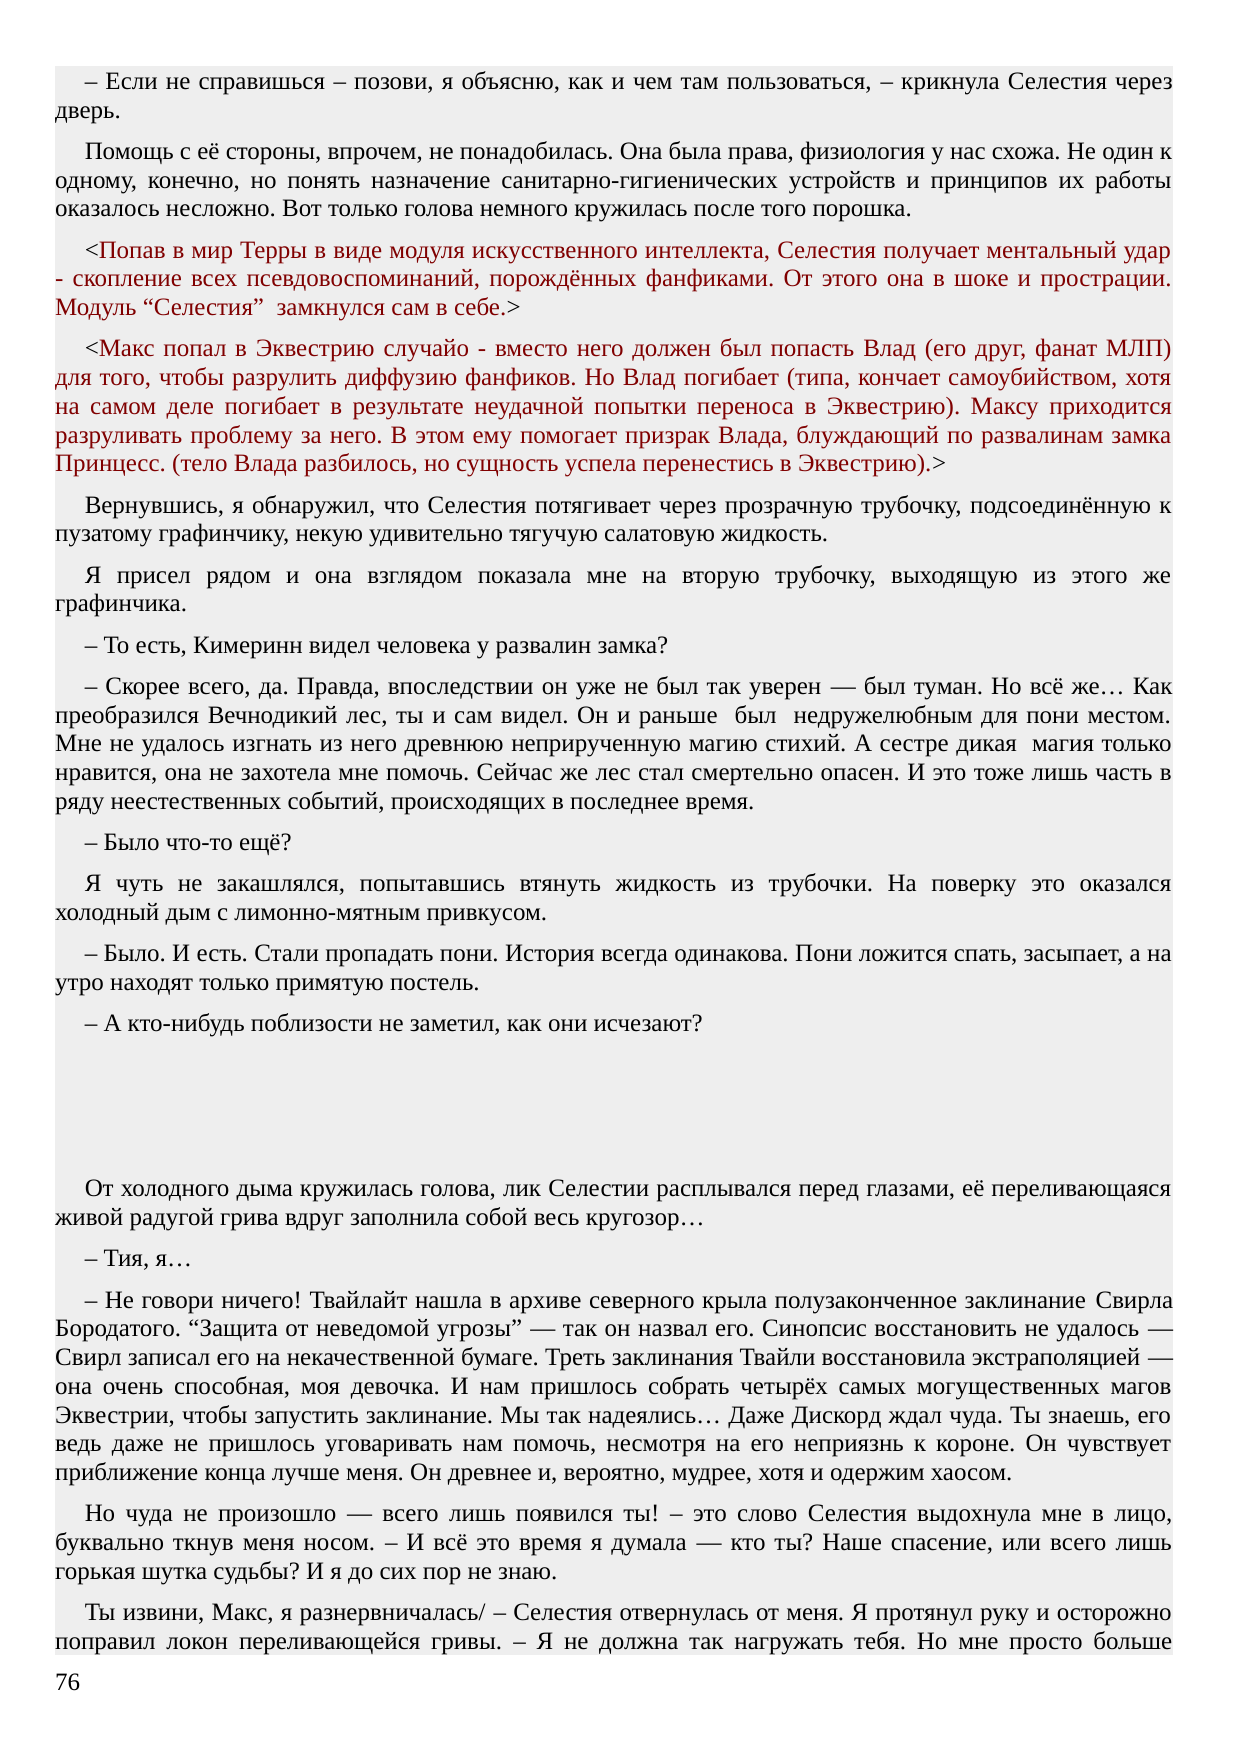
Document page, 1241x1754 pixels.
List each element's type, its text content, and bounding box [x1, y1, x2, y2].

text Я чуть не закашлялся, попытавшись втянуть жидкость из трубочки. На поверку это оказался холодный дым с лимонно-мятным привкусом. [55, 868, 1173, 926]
text Я присел рядом и она взглядом показала мне на вторую трубочку, выходящую из этого же графинчика. [55, 560, 1173, 617]
text – Если не справишься – позови, я объясню, как и чем там пользоваться, – крикнула Селестия через дверь. [55, 66, 1173, 123]
text – Было. И есть. Стали пропадать пони. История всегда одинакова. Пони ложится спать, засыпает, а на утро находят только примятую постель. [55, 938, 1173, 996]
text – Скорее всего, да. Правда, впоследствии он уже не был так уверен — был туман. Но всё же… Как преобразился Вечнодикий лес, ты и сам видел. Он и раньше был недружелюбным для пони местом. Мне не удалось изгнать из него древнюю неприрученную магию стихий. А сестре дикая магия только нравится, она не захотела мне помочь. Сейчас же лес стал смертельно опасен. И это тоже лишь часть в ряду неестественных событий, происходящих в последнее время. [55, 671, 1173, 815]
text Помощь с её стороны, впрочем, не понадобилась. Она была права, физиология у нас схожа. Не один к одному, конечно, но понять назначение санитарно-гигиенических устройств и принципов их работы оказалось несложно. Вот только голова немного кружилась после того порошка. [55, 136, 1173, 222]
text <Попав в мир Терры в виде модуля искусственного интеллекта, Селестия получает ментальный удар - скопление всех псевдовоспоминаний, порождённых фанфиками. От этого она в шоке и прострации. Модуль “Селестия” замкнулся сам в себе.> [55, 235, 1173, 321]
text – То есть, Кимеринн видел человека у развалин замка? [55, 630, 1173, 658]
text – А кто-нибудь поблизости не заметил, как они исчезают? [55, 1008, 1173, 1037]
text Вернувшись, я обнаружил, что Селестия потягивает через прозрачную трубочку, подсоединённую к пузатому графинчику, некую удивительно тягучую салатовую жидкость. [55, 490, 1173, 547]
text – Было что-то ещё? [55, 827, 1173, 856]
text Ты извини, Макс, я разнервничалась/ – Селестия отвернулась от меня. Я протянул руку и осторожно поправил локон переливающейся гривы. – Я не должна так нагружать тебя. Но мне просто больше [55, 1597, 1173, 1655]
text Но чуда не произошло — всего лишь появился ты! – это слово Селестия выдохнула мне в лицо, буквально ткнув меня носом. – И всё это время я думала — кто ты? Наше спасение, или всего лишь горькая шутка судьбы? И я до сих пор не знаю. [55, 1498, 1173, 1585]
text – Тия, я… [55, 1243, 1173, 1272]
text – Не говори ничего! Твайлайт нашла в архиве северного крыла полузаконченное заклинание Cвирла Бородатого. “Защита от неведомой угрозы” — так он назвал его. Синопсис восстановить не удалось — Свирл записал его на некачественной бумаге. Треть заклинания Твайли восстановила экстраполяцией — она очень способная, моя девочка. И нам пришлось собрать четырёх самых могущественных магов Эквестрии, чтобы запустить заклинание. Мы так надеялись… Даже Дискорд ждал чуда. Ты знаешь, его ведь даже не пришлось уговаривать нам помочь, несмотря на его неприязнь к короне. Он чувствует приближение конца лучше меня. Он древнее и, вероятно, мудрее, хотя и одержим хаосом. [55, 1285, 1173, 1486]
text <Макс попал в Эквестрию случайо - вместо него должен был попасть Влад (его друг, фанат МЛП) для того, чтобы разрулить диффузию фанфиков. Но Влад погибает (типа, кончает самоубийством, хотя на самом деле погибает в результате неудачной попытки переноса в Эквестрию). Максу приходится разруливать проблему за него. В этом ему помогает призрак Влада, блуждающий по развалинам замка Принцесс. (тело Влада разбилось, но сущность успела перенестись в Эквестрию).> [55, 333, 1173, 477]
text От холодного дыма кружилась голова, лик Селестии расплывался перед глазами, её переливающаяся живой радугой грива вдруг заполнила собой весь кругозор… [55, 1173, 1173, 1231]
